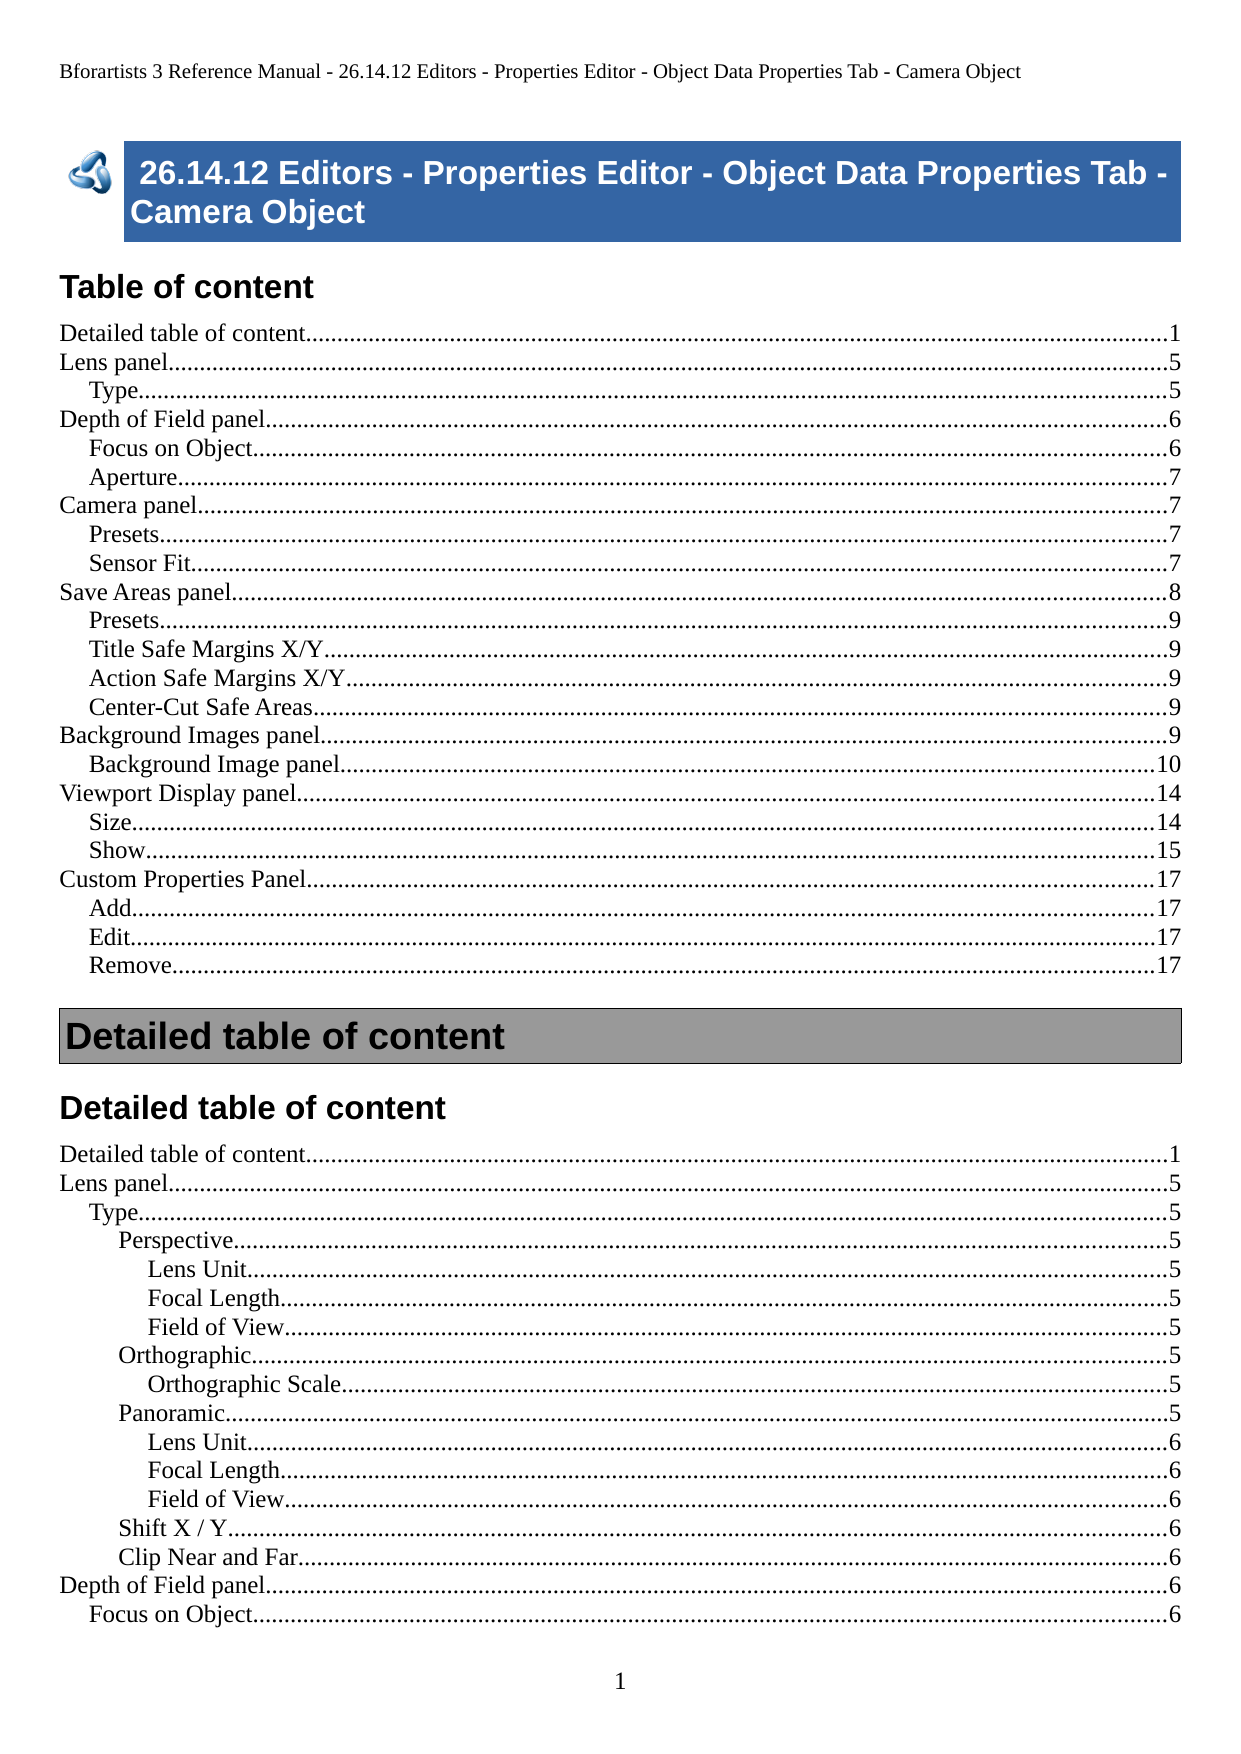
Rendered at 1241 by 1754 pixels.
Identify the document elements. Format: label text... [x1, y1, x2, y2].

text Lens Unit 6 [147, 1427, 1181, 1455]
text Field of View 5 [147, 1312, 1181, 1340]
text Type 5 [88, 375, 1181, 404]
text Action Safe Margins X/Y 9 [88, 663, 1181, 692]
text Background Images panel 9 [59, 720, 1181, 749]
text Focal Length 6 [147, 1455, 1181, 1484]
text Title Safe Margins X/Y 9 [88, 634, 1181, 663]
text Remove 17 [88, 950, 1181, 979]
text Clip Near and Far 6 [118, 1542, 1181, 1570]
text Show 15 [88, 835, 1181, 864]
subtitle Detailed table of content [59, 1088, 1181, 1127]
text Perspective 5 [118, 1225, 1181, 1254]
text Lens Unit 5 [147, 1254, 1181, 1283]
picture [65, 147, 114, 197]
text Size 14 [88, 807, 1181, 835]
text Save Areas panel 8 [59, 577, 1181, 605]
text Viewport Display panel 14 [59, 778, 1181, 807]
text Custom Properties Panel 17 [59, 864, 1181, 893]
text Add 17 [88, 893, 1181, 922]
text Presets 9 [88, 605, 1181, 634]
text Edit 17 [88, 922, 1181, 950]
text Depth of Field panel 6 [59, 404, 1181, 433]
text Depth of Field panel 6 [59, 1570, 1181, 1599]
text Background Image panel 10 [88, 749, 1181, 778]
text Presets 7 [88, 519, 1181, 548]
text Shift X / Y 6 [118, 1513, 1181, 1542]
text Orthographic Scale 5 [147, 1369, 1181, 1398]
text Sensor Fit 7 [88, 548, 1181, 577]
text Focus on Object 6 [88, 1599, 1181, 1628]
table_header Detailed table of content [60, 1009, 1181, 1063]
text Panoramic 5 [118, 1398, 1181, 1427]
text Detailed table of content 1 [59, 1139, 1181, 1168]
text Type 5 [88, 1197, 1181, 1225]
text Orthographic 5 [118, 1340, 1181, 1369]
text Focal Length 5 [147, 1283, 1181, 1312]
text Detailed table of content 1 [59, 318, 1181, 347]
text Focus on Object 6 [88, 433, 1181, 462]
text Camera panel 7 [59, 490, 1181, 519]
text Field of View 6 [147, 1484, 1181, 1513]
subtitle Table of content [59, 267, 1181, 305]
text Lens panel 5 [59, 1168, 1181, 1197]
table_header 26.14.12 Editors - Properties Editor - Object Data Properties Tab - Camera Object [124, 141, 1181, 242]
text Center-Cut Safe Areas 9 [88, 692, 1181, 720]
table_header [59, 141, 124, 242]
text Aperture 7 [88, 462, 1181, 490]
text Lens panel 5 [59, 347, 1181, 375]
